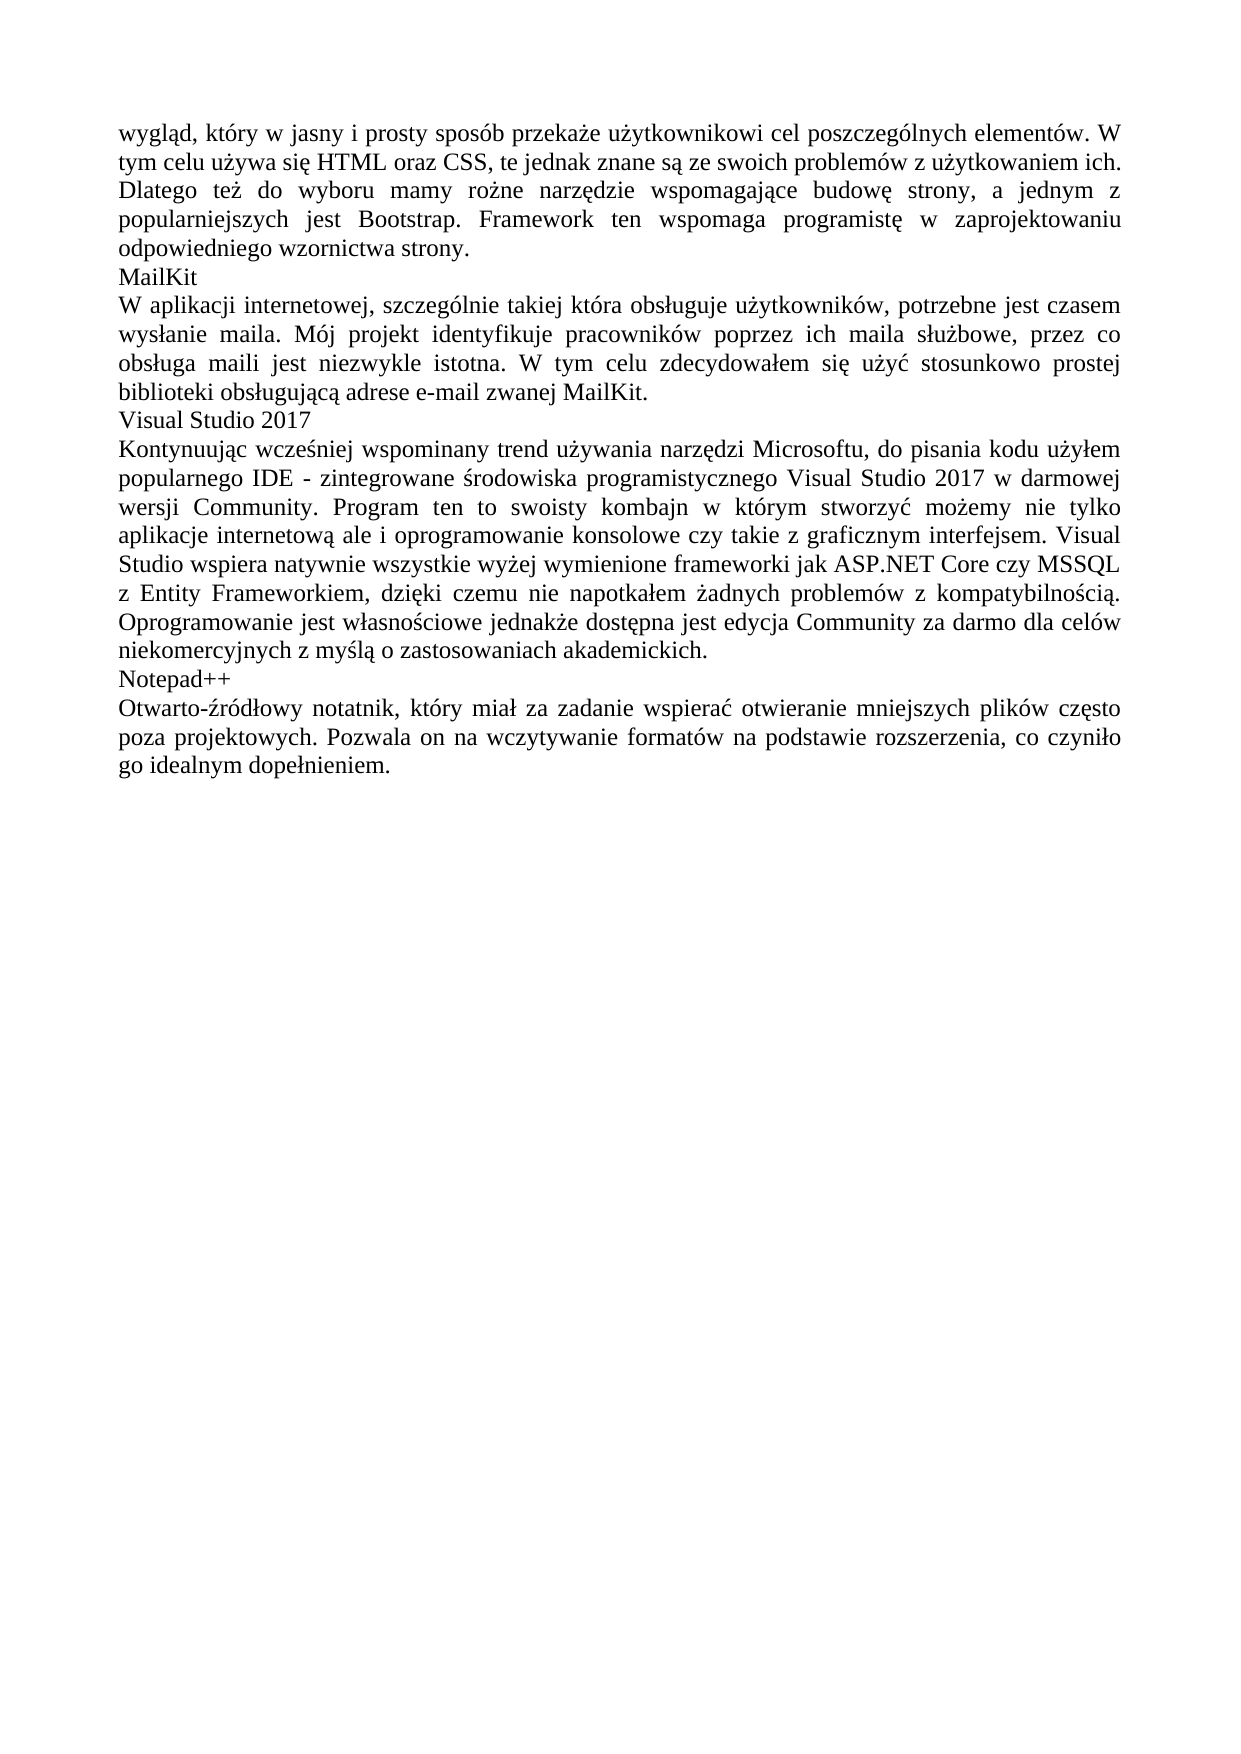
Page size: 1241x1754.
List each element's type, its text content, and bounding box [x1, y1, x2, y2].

text wygląd, który w jasny i prosty sposób przekaże użytkownikowi cel poszczególnych elementów. W tym celu używa się HTML oraz CSS, te jednak znane są ze swoich problemów z użytkowaniem ich. Dlatego też do wyboru mamy rożne narzędzie wspomagające budowę strony, a jednym z popularniejszych jest Bootstrap. Framework ten wspomaga programistę w zaprojektowaniu odpowiedniego wzornictwa strony. [118, 118, 1122, 262]
text Visual Studio 2017 [118, 406, 1122, 434]
text Notepad++ Otwarto-źródłowy notatnik, który miał za zadanie wspierać otwieranie mniejszych plików często poza projektowych. Pozwala on na wczytywanie formatów na podstawie rozszerzenia, co czyniło go idealnym dopełnieniem. [118, 664, 1122, 779]
text MailKit W aplikacji internetowej, szczególnie takiej która obsługuje użytkowników, potrzebne jest czasem wysłanie maila. Mój projekt identyfikuje pracowników poprzez ich maila służbowe, przez co obsługa maili jest niezwykle istotna. W tym celu zdecydowałem się użyć stosunkowo prostej biblioteki obsługującą adrese e-mail zwanej MailKit. [118, 262, 1122, 406]
text Kontynuując wcześniej wspominany trend używania narzędzi Microsoftu, do pisania kodu użyłem popularnego IDE - zintegrowane środowiska programistycznego Visual Studio 2017 w darmowej wersji Community. Program ten to swoisty kombajn w którym stworzyć możemy nie tylko aplikacje internetową ale i oprogramowanie konsolowe czy takie z graficznym interfejsem. Visual Studio wspiera natywnie wszystkie wyżej wymienione frameworki jak ASP.NET Core czy MSSQL z Entity Frameworkiem, dzięki czemu nie napotkałem żadnych problemów z kompatybilnością. Oprogramowanie jest własnościowe jednakże dostępna jest edycja Community za darmo dla celów niekomercyjnych z myślą o zastosowaniach akademickich. [118, 434, 1122, 664]
